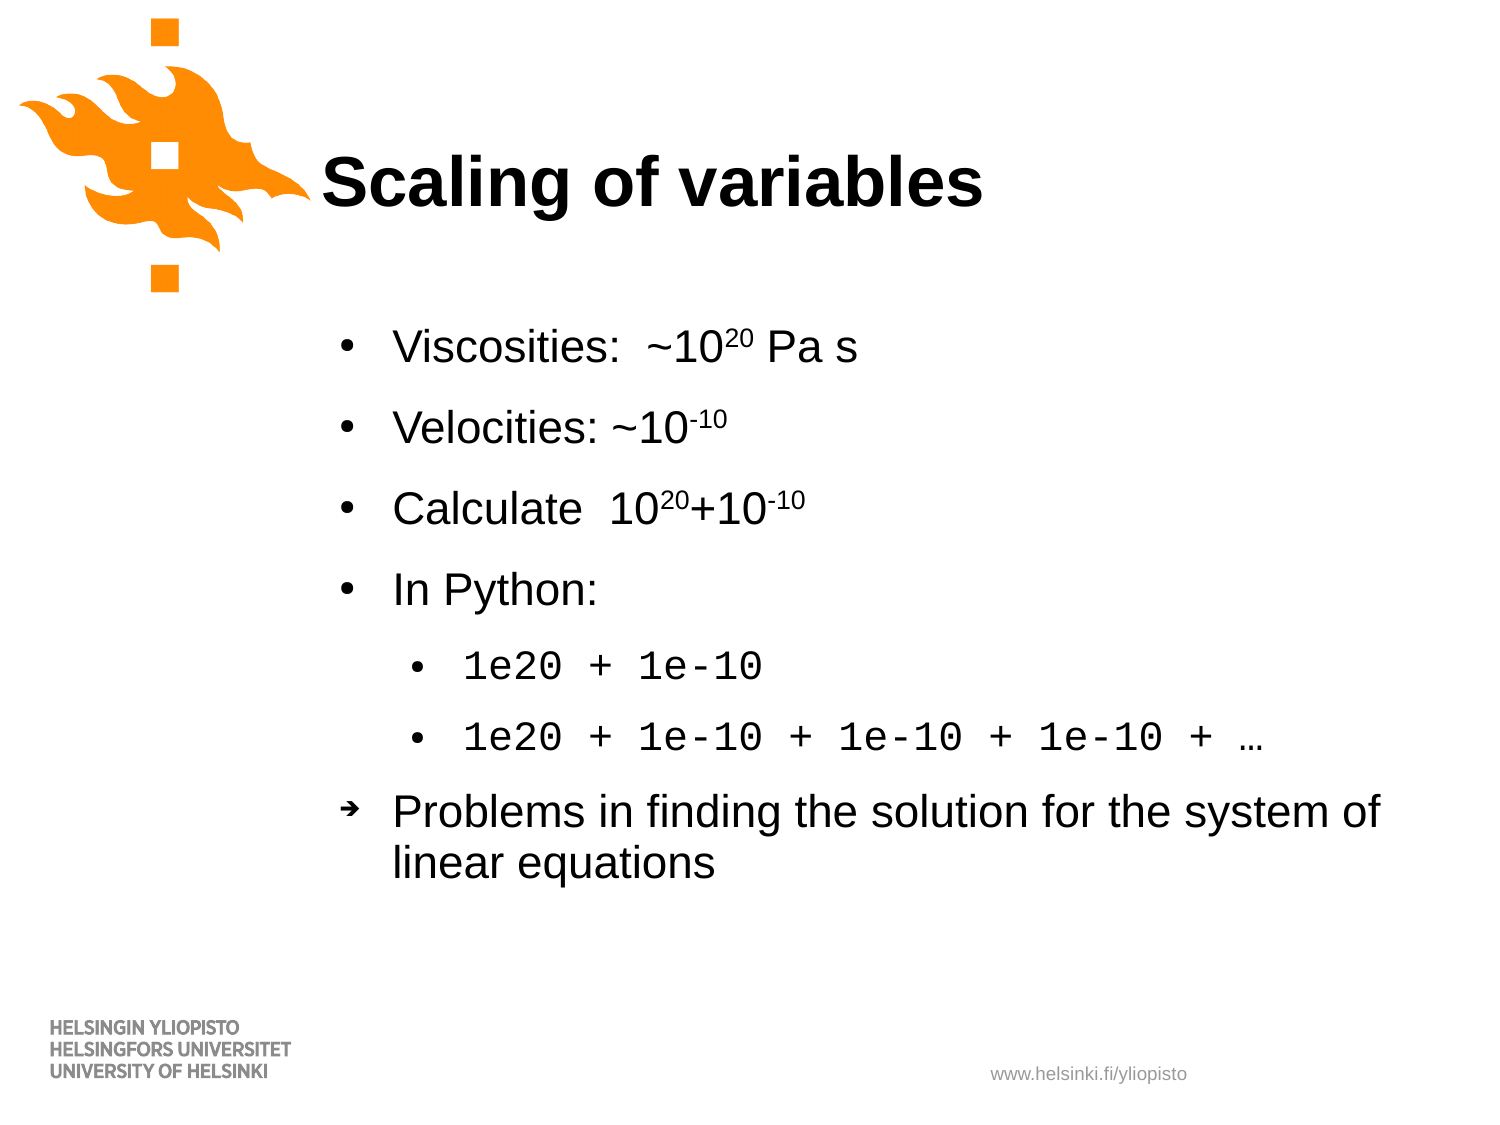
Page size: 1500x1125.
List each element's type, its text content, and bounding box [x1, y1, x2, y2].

picture [32, 1001, 309, 1096]
title Scaling of variables [321, 87, 1447, 276]
list Viscosities: ~1020 Pa s Velocities: ~10-10 Calculate 1020+10-10 In Python: 1e20 + 1e-10 1e20 + 1e-10 + 1e-10 + 1e-10 + … Problems in finding the solution for the system of linear equations [321, 321, 1447, 974]
picture [0, 0, 337, 318]
